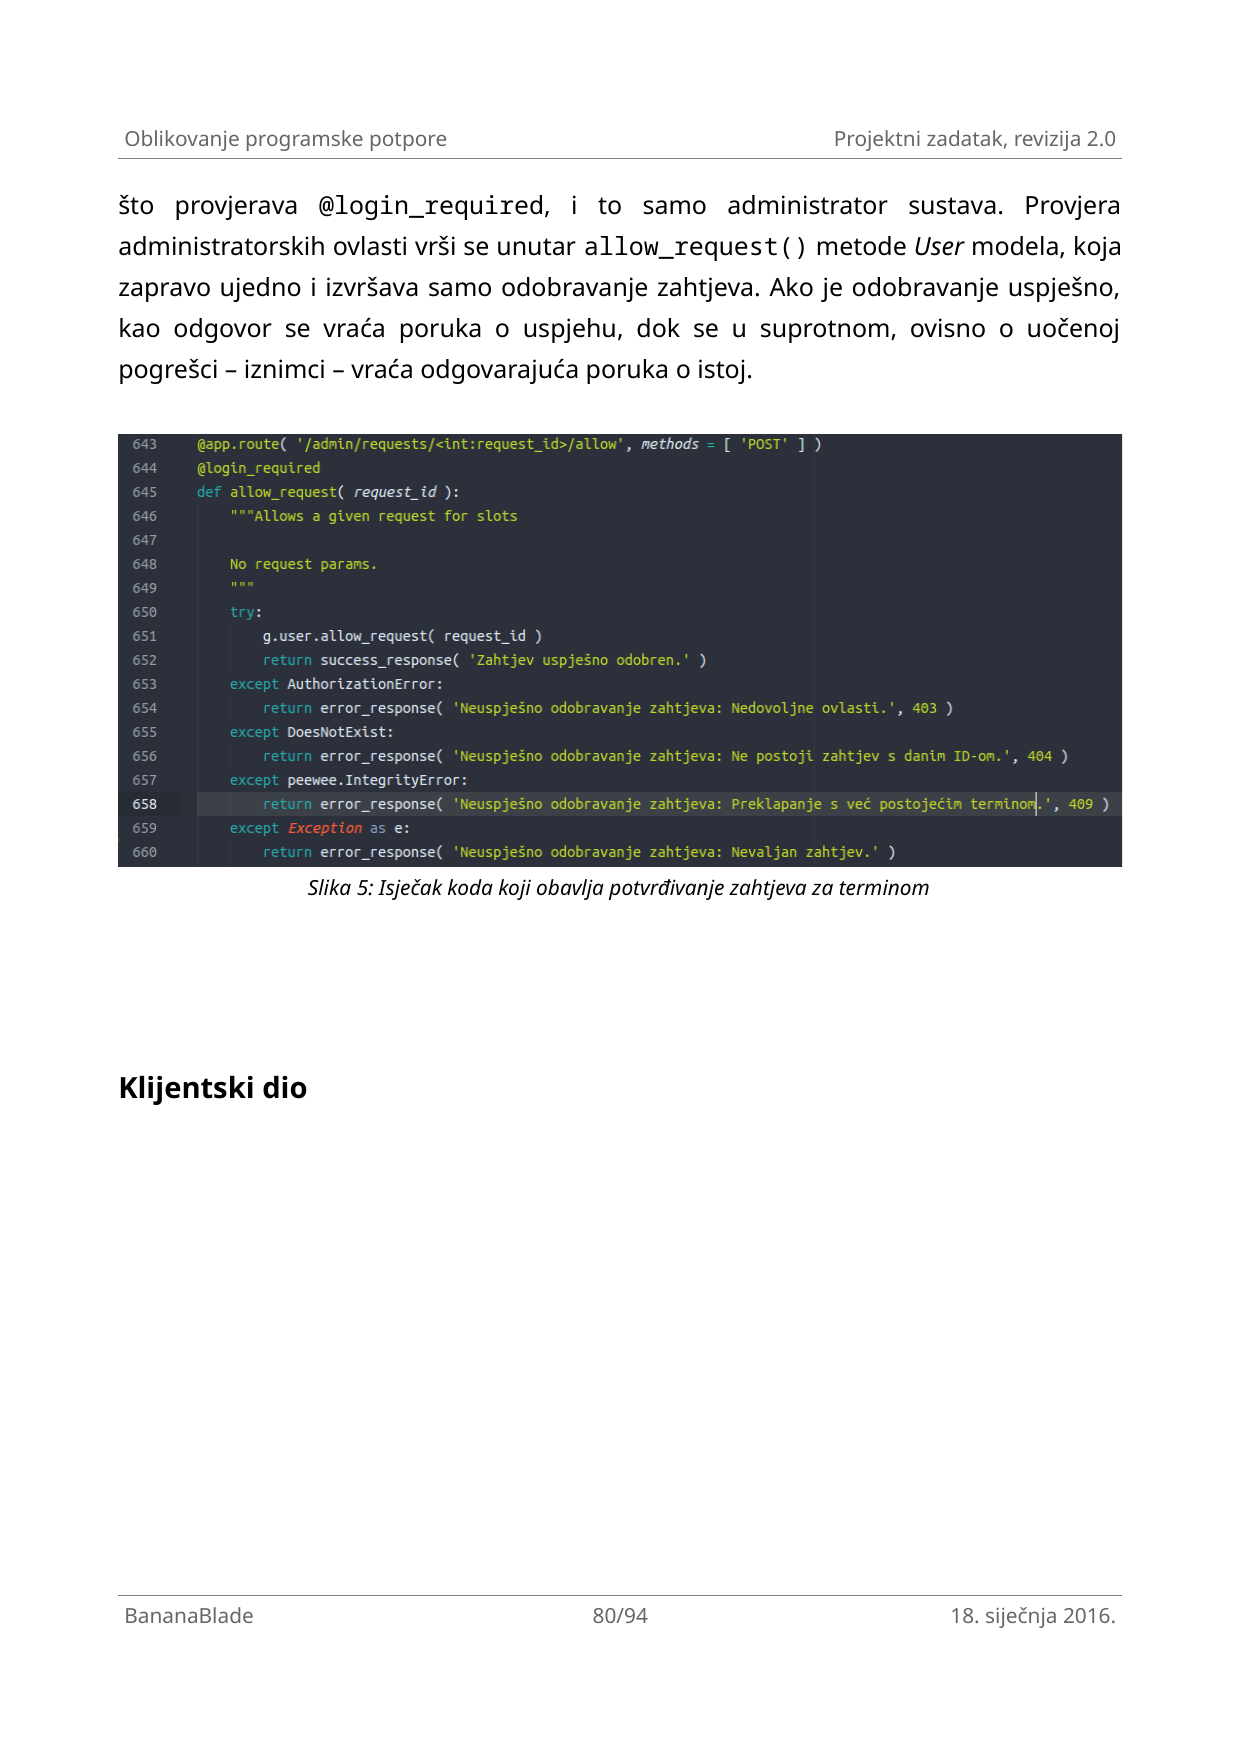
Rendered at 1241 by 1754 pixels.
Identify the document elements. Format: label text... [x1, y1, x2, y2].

picture [118, 434, 1123, 867]
text Slika 5: Isječak koda koji obavlja potvrđivanje zahtjeva za terminom [118, 867, 1122, 901]
subtitle Klijentski dio [118, 1067, 1122, 1107]
text što provjerava @login_required, i to samo administrator sustava. Provjera administratorskih ovlasti vrši se unutar allow_request() metode User modela, koja zapravo ujedno i izvršava samo odobravanje zahtjeva. Ako je odobravanje uspješno, kao odgovor se vraća poruka o uspjehu, dok se u suprotnom, ovisno o uočenoj pogrešci – iznimci – vraća odgovarajuća poruka o istoj. [118, 188, 1122, 385]
